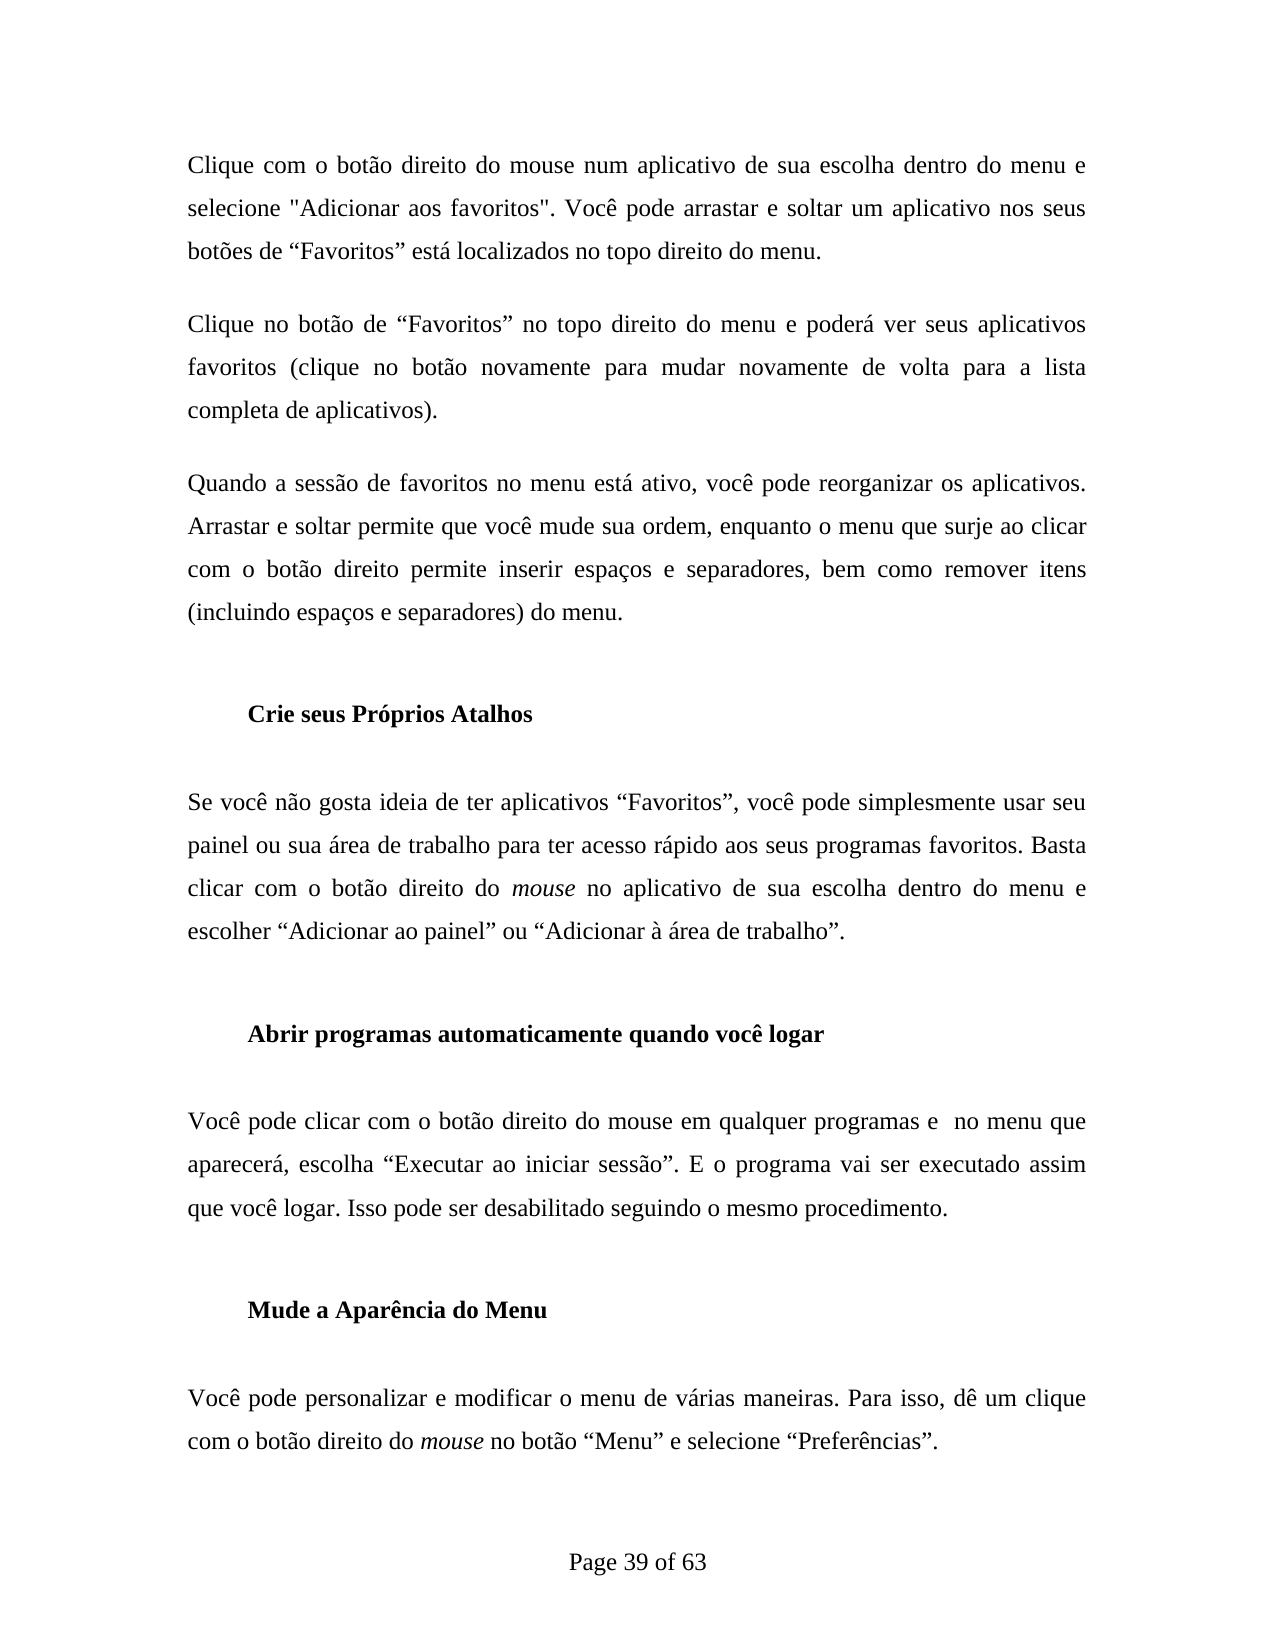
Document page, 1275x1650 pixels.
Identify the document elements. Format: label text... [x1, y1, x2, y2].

text Se você não gosta ideia de ter aplicativos “Favoritos”, você pode simplesmente usar seu painel ou sua área de trabalho para ter acesso rápido aos seus programas favoritos. Basta clicar com o botão direito do mouse no aplicativo de sua escolha dentro do menu e escolher “Adicionar ao painel” ou “Adicionar à área de trabalho”. [187, 787, 1087, 945]
subtitle Abrir programas automaticamente quando você logar [187, 1019, 1087, 1047]
text Você pode clicar com o botão direito do mouse em qualquer programas e no menu que aparecerá, escolha “Executar ao iniciar sessão”. E o programa vai ser executado assim que você logar. Isso pode ser desabilitado seguindo o mesmo procedimento. [187, 1106, 1087, 1221]
subtitle Crie seus Próprios Atalhos [187, 699, 1087, 728]
text Clique com o botão direito do mouse num aplicativo de sua escolha dentro do menu e selecione "Adicionar aos favoritos". Você pode arrastar e soltar um aplicativo nos seus botões de “Favoritos” está localizados no topo direito do menu. [187, 150, 1087, 265]
subtitle Mude a Aparência do Menu [187, 1295, 1087, 1324]
text Quando a sessão de favoritos no menu está ativo, você pode reorganizar os aplicativos. Arrastar e soltar permite que você mude sua ordem, enquanto o menu que surje ao clicar com o botão direito permite inserir espaços e separadores, bem como remover itens (incluindo espaços e separadores) do menu. [187, 468, 1087, 626]
text Você pode personalizar e modificar o menu de várias maneiras. Para isso, dê um clique com o botão direito do mouse no botão “Menu” e selecione “Preferências”. [187, 1383, 1087, 1454]
text Clique no botão de “Favoritos” no topo direito do menu e poderá ver seus aplicativos favoritos (clique no botão novamente para mudar novamente de volta para a lista completa de aplicativos). [187, 309, 1087, 424]
